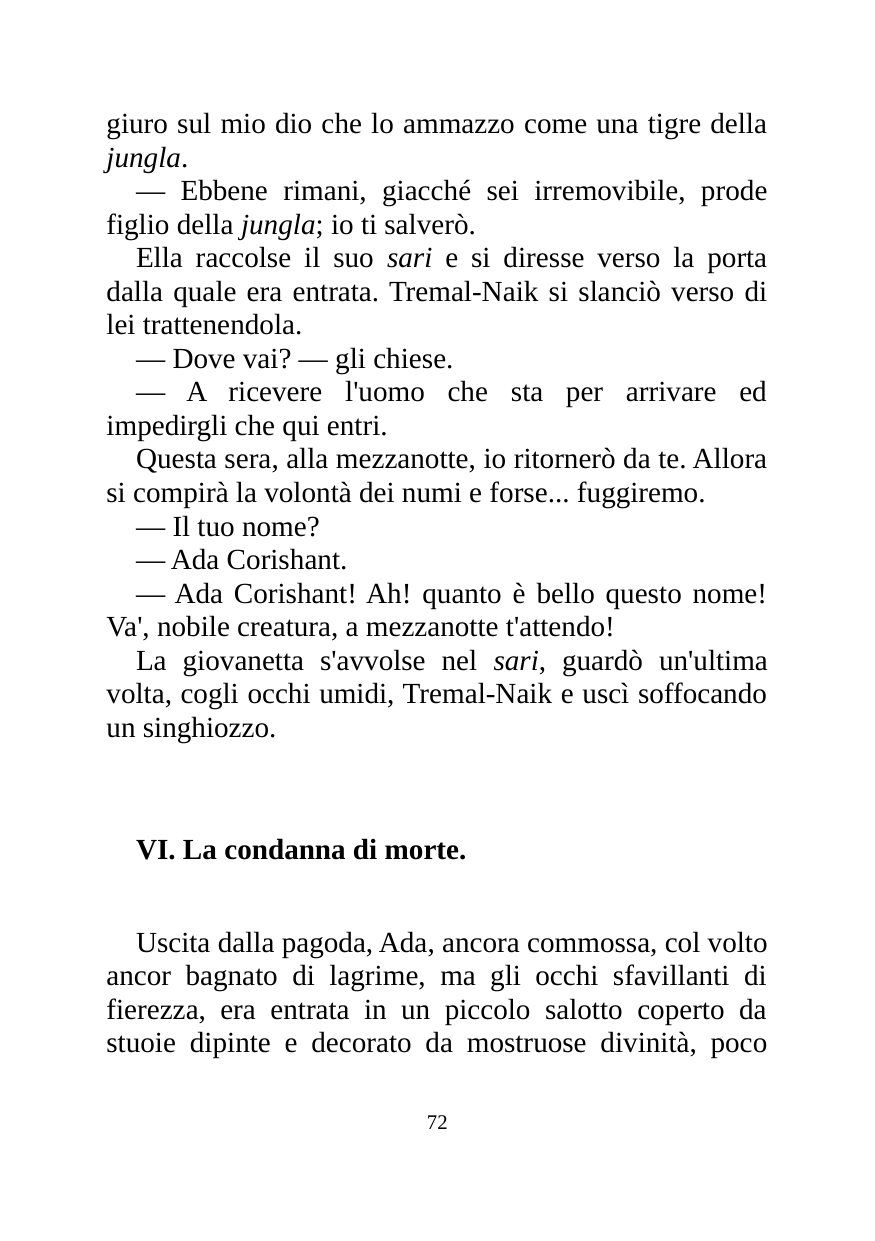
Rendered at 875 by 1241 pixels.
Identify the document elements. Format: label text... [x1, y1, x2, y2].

subtitle VI. La condanna di morte. [106, 832, 768, 866]
text — Ebbene rimani, giacché sei irremovibile, prode figlio della jungla; io ti salverò. [106, 173, 768, 240]
text — Ada Corishant. [106, 542, 768, 576]
text Uscita dalla pagoda, Ada, ancora commossa, col volto ancor bagnato di lagrime, ma gli occhi sfavillanti di fierezza, era entrata in un piccolo salotto coperto da stuoie dipinte e decorato da mostruose divinità, poco [106, 925, 768, 1059]
text — Ada Corishant! Ah! quanto è bello questo nome! Va', nobile creatura, a mezzanotte t'attendo! [106, 576, 768, 643]
text La giovanetta s'avvolse nel sari, guardò un'ultima volta, cogli occhi umidi, Tremal-Naik e uscì soffocando un singhiozzo. [106, 643, 768, 743]
text — A ricevere l'uomo che sta per arrivare ed impedirgli che qui entri. [106, 374, 768, 442]
text — Il tuo nome? [106, 509, 768, 542]
text Ella raccolse il suo sari e si diresse verso la porta dalla quale era entrata. Tremal-Naik si slanciò verso di lei trattenendola. [106, 240, 768, 341]
text Questa sera, alla mezzanotte, io ritornerò da te. Allora si compirà la volontà dei numi e forse... fuggiremo. [106, 442, 768, 509]
text — Dove vai? — gli chiese. [106, 341, 768, 374]
text giuro sul mio dio che lo ammazzo come una tigre della jungla. [106, 106, 768, 173]
